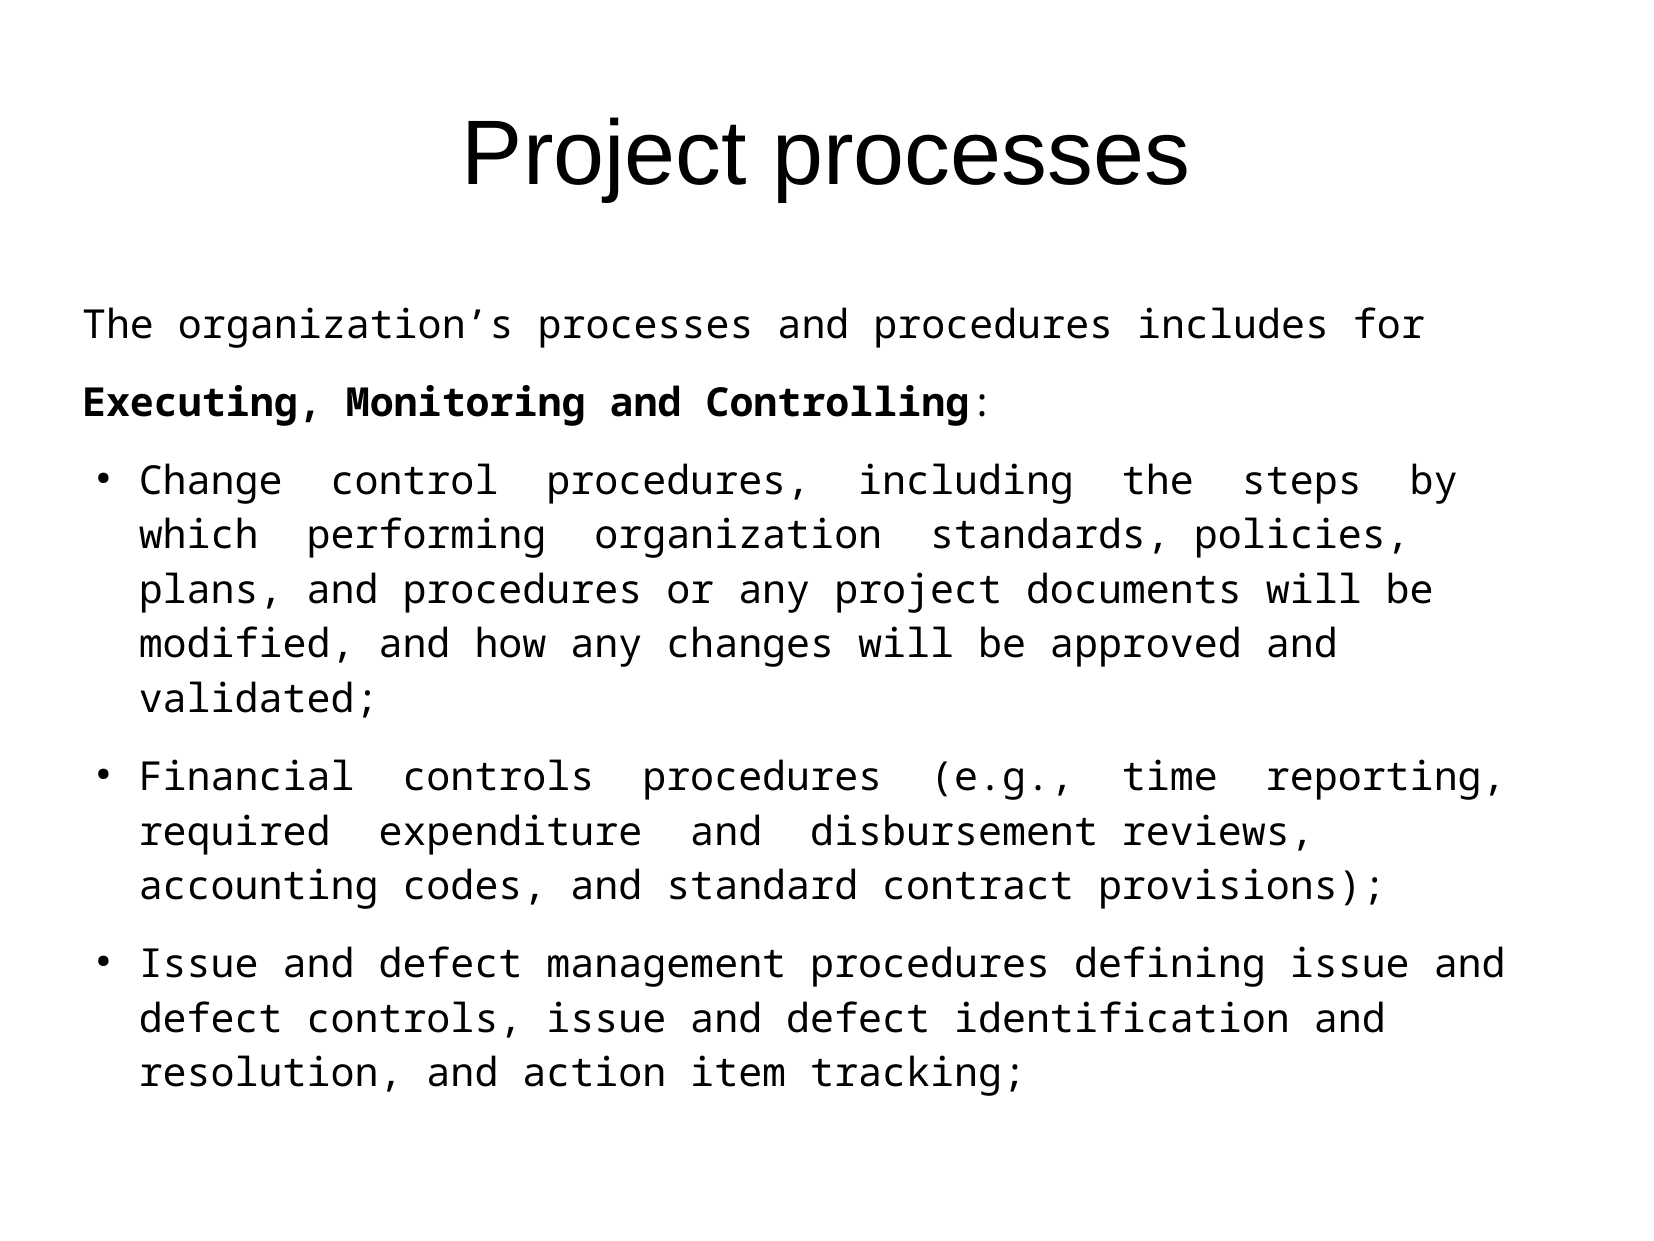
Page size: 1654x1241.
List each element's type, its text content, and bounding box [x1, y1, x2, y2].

list The organization’s processes and procedures includes for Executing, Monitoring and Controlling: Change control procedures, including the steps by which performing organization standards, policies, plans, and procedures or any project documents will be modified, and how any changes will be approved and validated; Financial controls procedures (e.g., time reporting, required expenditure and disbursement reviews, accounting codes, and standard contract provisions); Issue and defect management procedures defining issue and defect controls, issue and defect identification and resolution, and action item tracking; [82, 295, 1571, 1099]
title Project processes [82, 49, 1571, 257]
